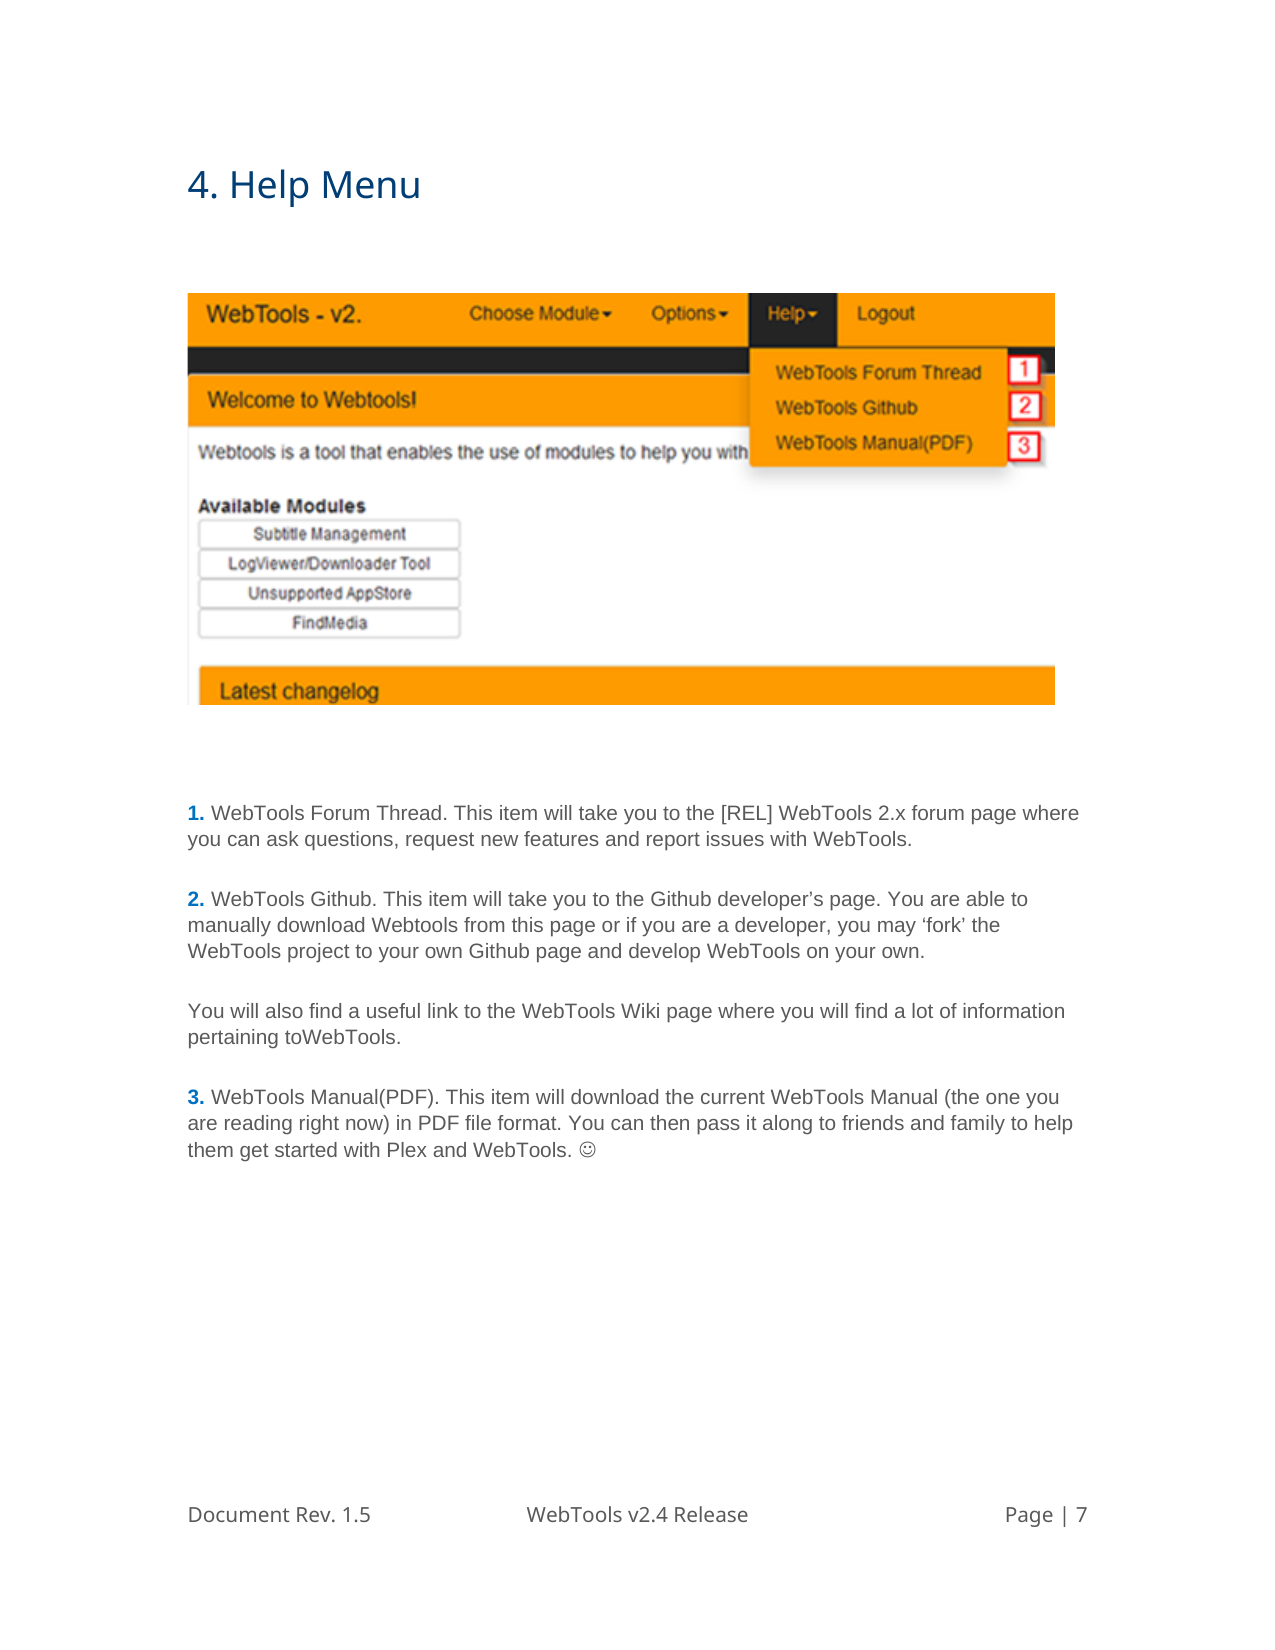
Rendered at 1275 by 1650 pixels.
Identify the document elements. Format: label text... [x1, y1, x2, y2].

text 3. WebTools Manual(PDF). This item will download the current WebTools Manual (the one you are reading right now) in PDF file format. You can then pass it along to friends and family to help them get started with Plex and WebTools.  [187, 1085, 1087, 1162]
text 1. WebTools Forum Thread. This item will take you to the [REL] WebTools 2.x forum page where you can ask questions, request new features and report issues with WebTools. [187, 800, 1087, 851]
subtitle 4. Help Menu [187, 158, 1087, 209]
text 2. WebTools Github. This item will take you to the Github developer’s page. You are able to manually download Webtools from this page or if you are a developer, you may ‘fork’ the WebTools project to your own Github page and develop WebTools on your own. [187, 886, 1087, 963]
text You will also find a useful link to the WebTools Wiki page where you will find a lot of information pertaining toWebTools. [187, 999, 1087, 1049]
